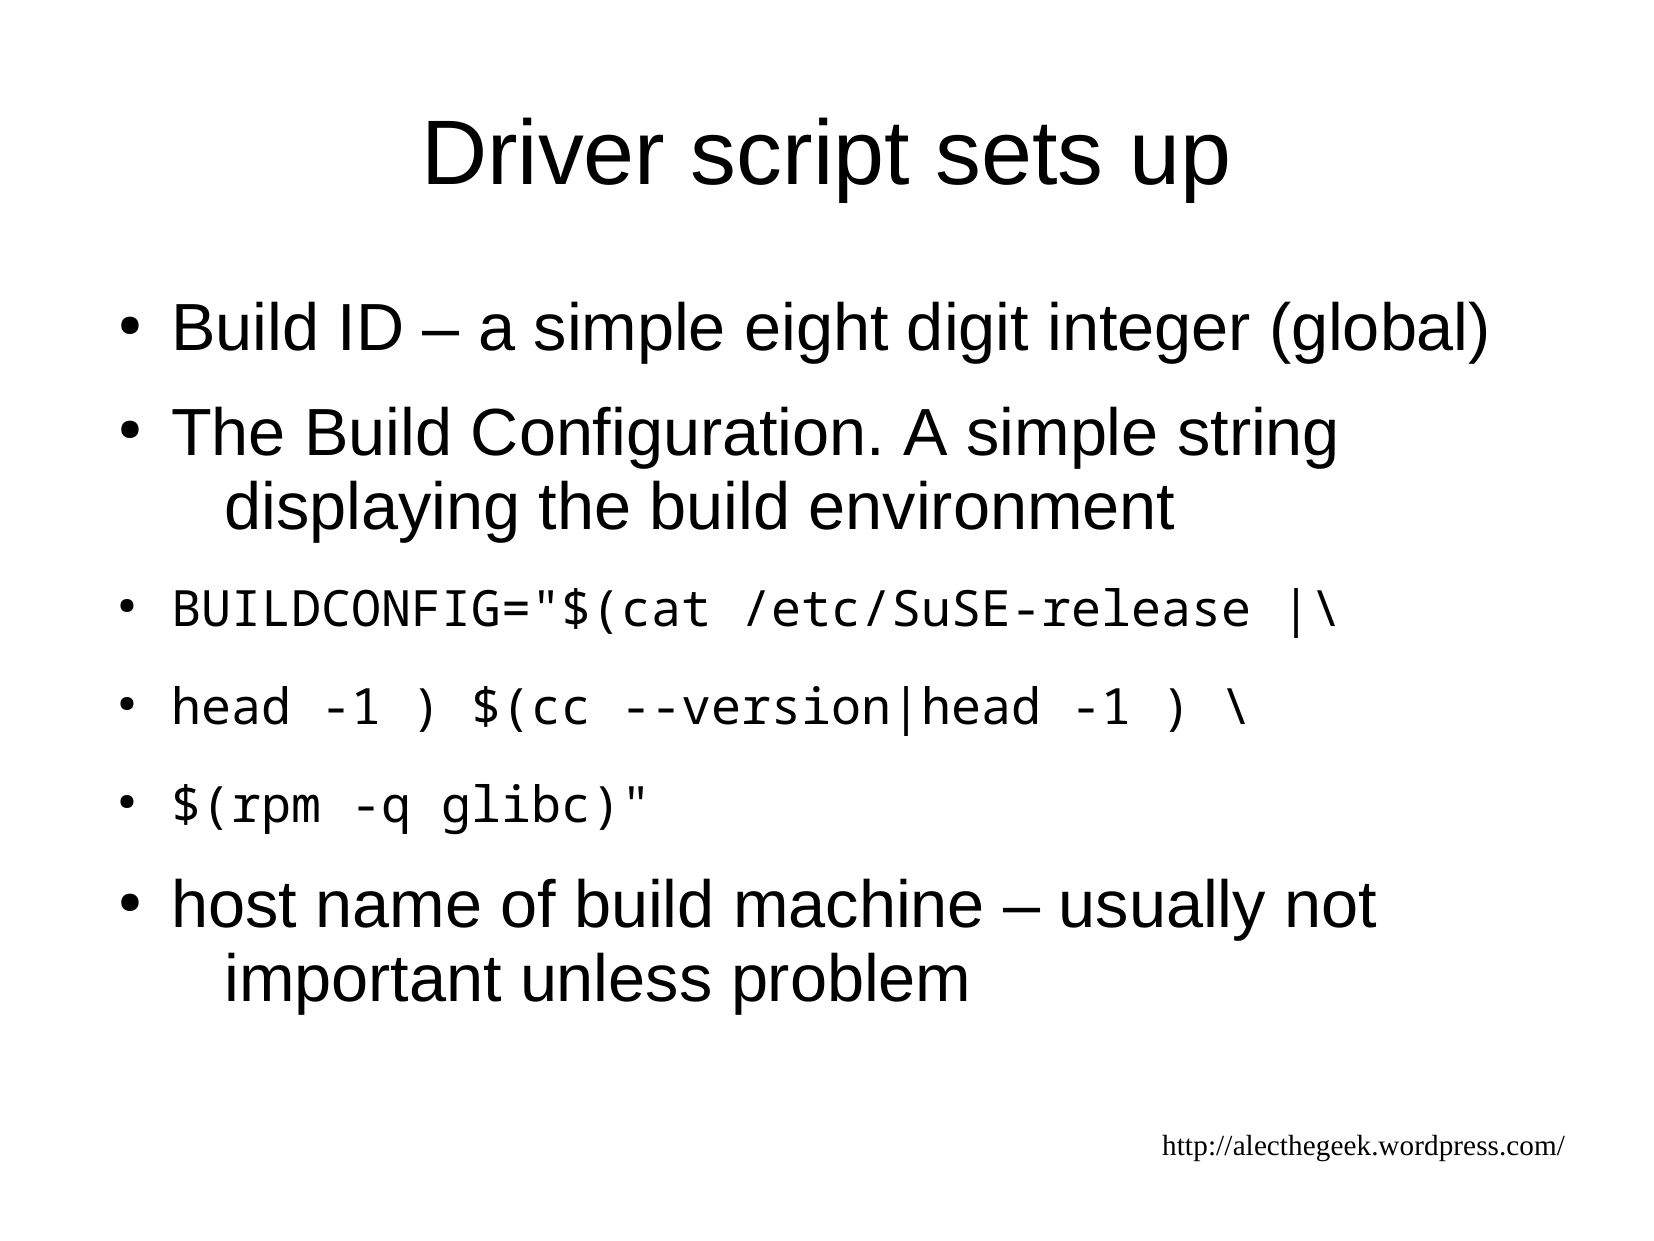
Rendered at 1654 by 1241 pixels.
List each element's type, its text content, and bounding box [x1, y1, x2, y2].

title Driver script sets up [82, 49, 1571, 257]
list Build ID – a simple eight digit integer (global) The Build Configuration. A simple string displaying the build environment BUILDCONFIG="$(cat /etc/SuSE-release |\ head -1 ) $(cc --version|head -1 ) \ $(rpm -q glibc)" host name of build machine – usually not important unless problem [82, 290, 1571, 1109]
